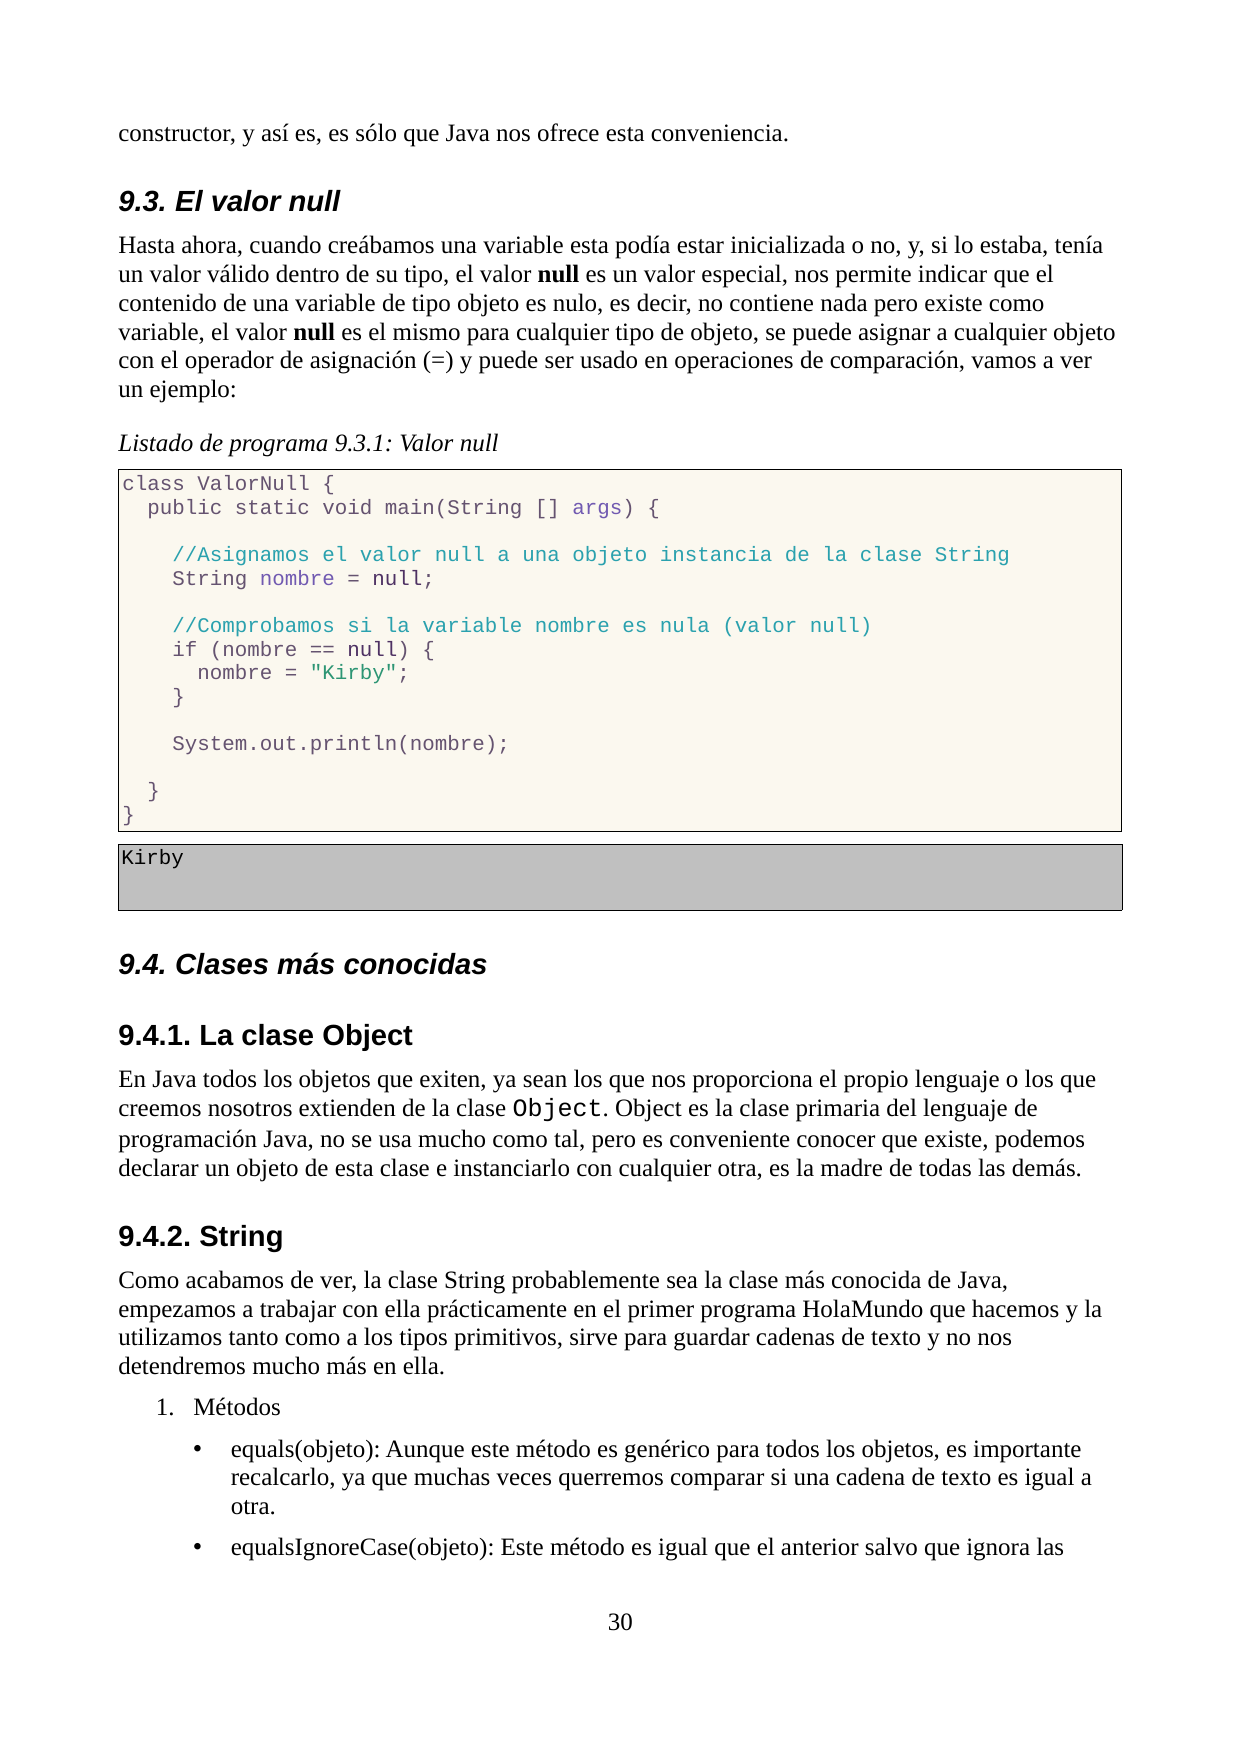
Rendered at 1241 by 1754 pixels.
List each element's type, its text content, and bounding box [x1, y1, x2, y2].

text Como acabamos de ver, la clase String probablemente sea la clase más conocida de Java, empezamos a trabajar con ella prácticamente en el primer programa HolaMundo que hacemos y la utilizamos tanto como a los tipos primitivos, sirve para guardar cadenas de texto y no nos detendremos mucho más en ella. [118, 1265, 1122, 1380]
text if (nombre == null) { [119, 635, 1121, 658]
list equalsIgnoreCase(objeto): Este método es igual que el anterior salvo que ignora las [193, 1532, 1122, 1561]
text Hasta ahora, cuando creábamos una variable esta podía estar inicializada o no, y, si lo estaba, tenía un valor válido dentro de su tipo, el valor null es un valor especial, nos permite indicar que el contenido de una variable de tipo objeto es nulo, es decir, no contiene nada pero existe como variable, el valor null es el mismo para cualquier tipo de objeto, se puede asignar a cualquier objeto con el operador de asignación (=) y puede ser usado en operaciones de comparación, vamos a ver un ejemplo: [118, 230, 1122, 403]
text Kirby [119, 845, 1122, 871]
list Listado de programa 9.3.1: Valor null [118, 428, 1122, 457]
subtitle Clases más conocidas [118, 947, 1122, 981]
text } [119, 800, 1121, 831]
text nombre = "Kirby"; [119, 658, 1121, 682]
text } [119, 777, 1121, 800]
subtitle String [118, 1219, 1122, 1252]
text String nombre = null; [119, 564, 1121, 587]
list equals(objeto): Aunque este método es genérico para todos los objetos, es importante recalcarlo, ya que muchas veces querremos comparar si una cadena de texto es igual a otra. [193, 1434, 1122, 1520]
text En Java todos los objetos que exiten, ya sean los que nos proporciona el propio lenguaje o los que creemos nosotros extienden de la clase Object. Object es la clase primaria del lenguaje de programación Java, no se usa mucho como tal, pero es conveniente conocer que existe, podemos declarar un objeto de esta clase e instanciarlo con cualquier otra, es la madre de todas las demás. [118, 1064, 1122, 1181]
text public static void main(String [] args) { [119, 493, 1121, 516]
list Métodos [156, 1392, 1122, 1421]
text constructor, y así es, es sólo que Java nos ofrece esta conveniencia. [118, 118, 1122, 147]
text //Asignamos el valor null a una objeto instancia de la clase String [119, 540, 1121, 564]
subtitle El valor null [118, 184, 1122, 218]
text System.out.println(nombre); [119, 729, 1121, 753]
text } [119, 682, 1121, 706]
subtitle La clase Object [118, 1018, 1122, 1052]
text class ValorNull { [119, 470, 1121, 493]
text //Comprobamos si la variable nombre es nula (valor null) [119, 611, 1121, 635]
